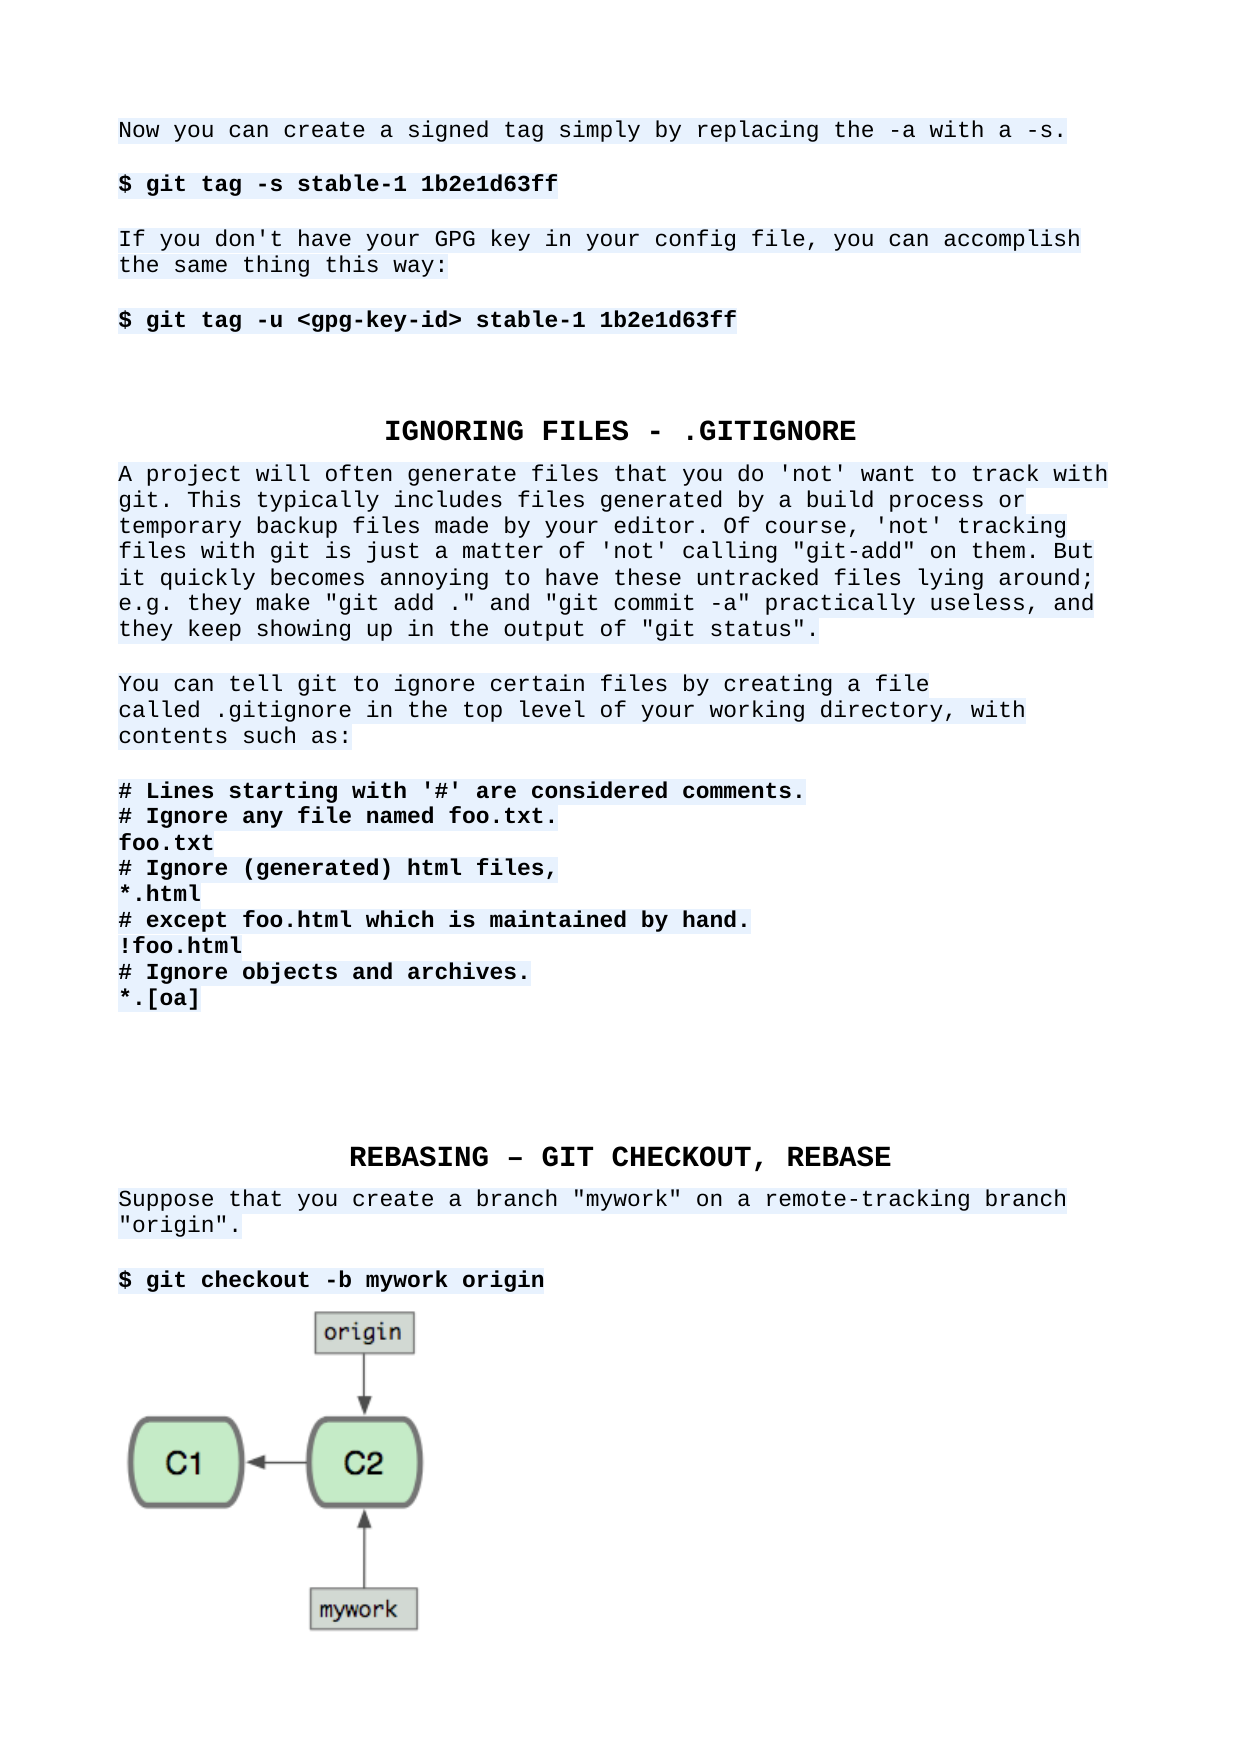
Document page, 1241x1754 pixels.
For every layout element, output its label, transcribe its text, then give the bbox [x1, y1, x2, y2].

text Now you can create a signed tag simply by replacing the -a with a -s. [118, 118, 1122, 144]
text $ git tag -s stable-1 1b2e1d63ff [118, 173, 1122, 199]
text # Lines starting with '#' are considered comments. [118, 779, 1122, 805]
text You can tell git to ignore certain files by creating a file called .gitignore in the top level of your working directory, with contents such as: [118, 672, 1122, 750]
text # Ignore any file named foo.txt. [118, 805, 1122, 831]
text # Ignore (generated) html files, [118, 857, 1122, 883]
text A project will often generate files that you do 'not' want to track with git. This typically includes files generated by a build process or temporary backup files made by your editor. Of course, 'not' tracking files with git is just a matter of 'not' calling "git-add" on them. But it quickly becomes annoying to have these untracked files lying around; e.g. they make "git add ." and "git commit -a" practically useless, and they keep showing up in the output of "git status". [118, 462, 1122, 644]
text If you don't have your GPG key in your config file, you can accomplish the same thing this way: [118, 227, 1122, 279]
subtitle REBASING – GIT CHECKOUT, REBASE [118, 1142, 1122, 1175]
picture [124, 1307, 426, 1633]
text $ git checkout -b mywork origin [118, 1268, 1122, 1294]
text $ git tag -u <gpg-key-id> stable-1 1b2e1d63ff [118, 308, 1122, 334]
text *.[oa] [118, 986, 1122, 1012]
subtitle IGNORING FILES - .GITIGNORE [118, 417, 1122, 449]
text # except foo.html which is maintained by hand. [118, 909, 1122, 934]
text foo.txt [118, 831, 1122, 857]
text Suppose that you create a branch "mywork" on a remote-tracking branch "origin". [118, 1188, 1122, 1239]
text # Ignore objects and archives. [118, 961, 1122, 986]
text *.html [118, 883, 1122, 909]
text !foo.html [118, 934, 1122, 961]
